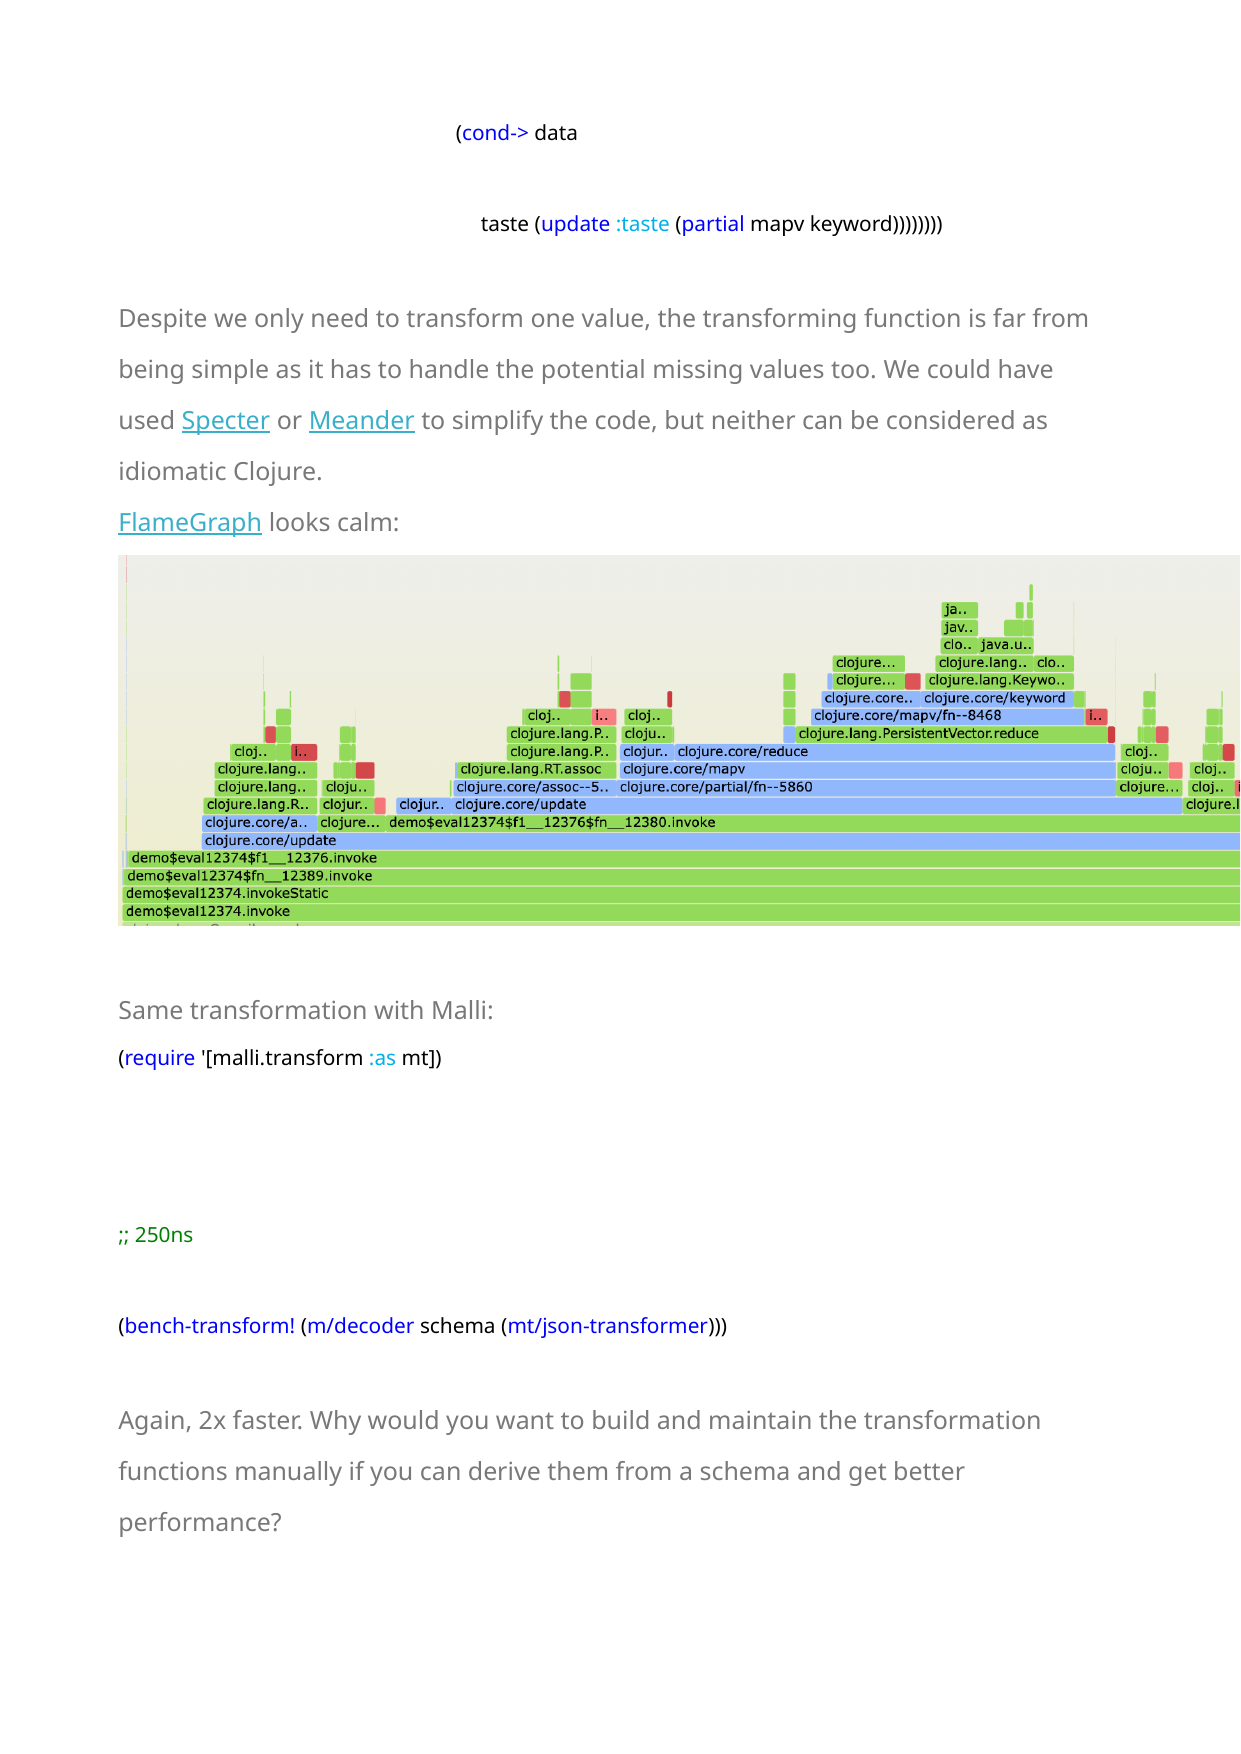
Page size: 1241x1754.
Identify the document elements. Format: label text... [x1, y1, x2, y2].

text Despite we only need to transform one value, the transforming function is far from being simple as it has to handle the potential missing values too. We could have used Specter or Meander to simplify the code, but neither can be considered as idiomatic Clojure. [118, 300, 1122, 487]
text (require '[malli.transform :as mt]) [118, 1043, 1122, 1072]
text Again, 2x faster. Why would you want to build and maintain the transformation functions manually if you can derive them from a schema and get better performance? [118, 1402, 1122, 1539]
text (cond-> data [118, 118, 1122, 147]
text Same transformation with Malli: [118, 992, 1122, 1027]
text FlameGraph looks calm: [118, 504, 1122, 538]
text ;; 250ns [118, 1221, 1122, 1249]
text (bench-transform! (m/decoder schema (mt/json-transformer))) [118, 1312, 1122, 1340]
picture [118, 555, 1241, 926]
text taste (update :taste (partial mapv keyword)))))))) [118, 209, 1122, 238]
